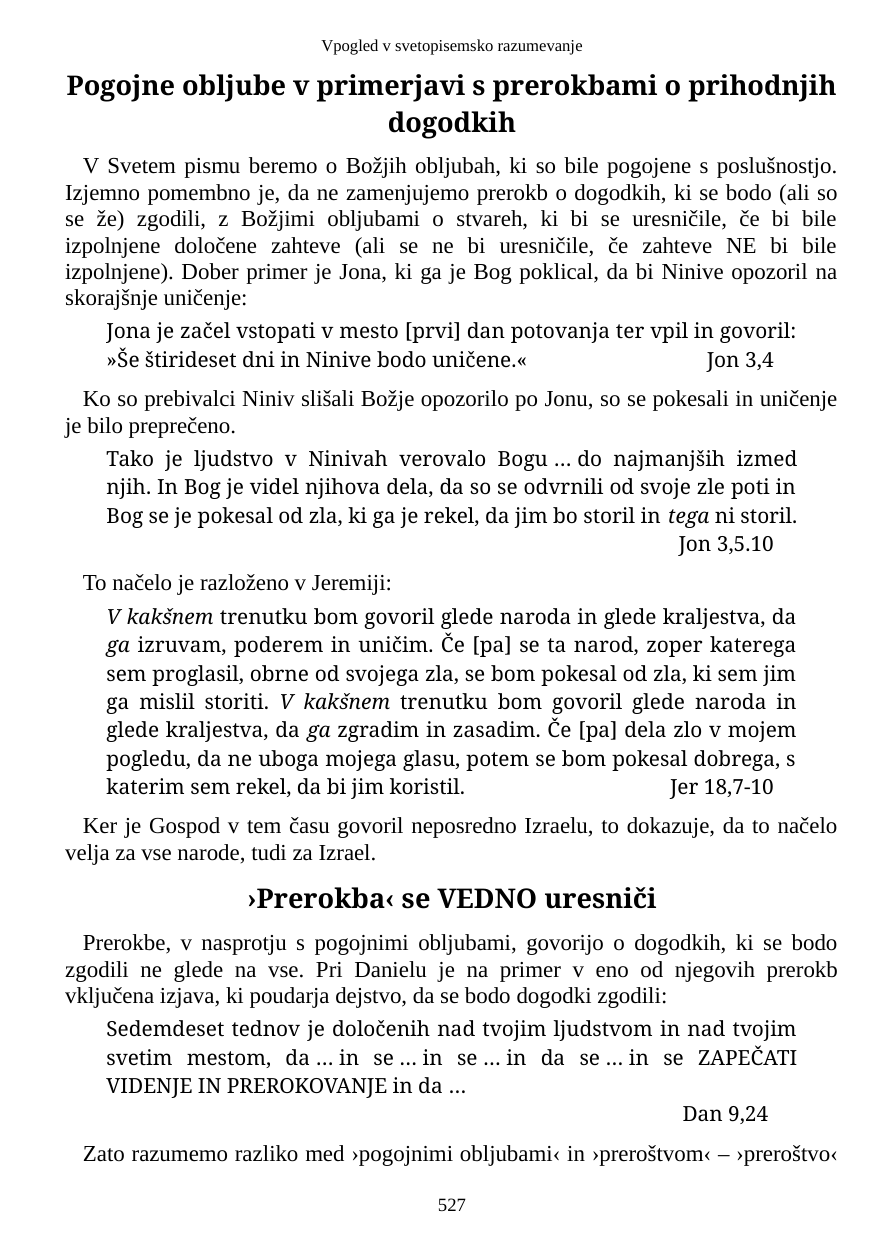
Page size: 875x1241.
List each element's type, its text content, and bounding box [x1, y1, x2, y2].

text V kakšnem trenutku bom govoril glede naroda in glede kraljestva, da ga izruvam, poderem in uničim. Če [pa] se ta narod, zoper katerega sem proglasil, obrne od svojega zla, se bom pokesal od zla, ki sem jim ga mislil storiti. V kakšnem trenutku bom govoril glede naroda in glede kraljestva, da ga zgradim in zasadim. Če [pa] dela zlo v mojem pogledu, da ne uboga mojega glasu, potem se bom pokesal dobrega, s katerim sem rekel, da bi jim koristil. Jer 18,7-10 [106, 602, 797, 801]
text Tako je ljudstvo v Ninivah verovalo Bogu … do najmanjših izmed njih. In Bog je videl njihova dela, da so se odvrnili od svoje zle poti in Bog se je pokesal od zla, ki ga je rekel, da jim bo storil in tega ni storil. Jon 3,5.10 [106, 444, 797, 558]
text Ker je Gospod v tem času govoril neposredno Izraelu, to dokazuje, da to načelo velja za vse narode, tudi za Izrael. [65, 813, 839, 865]
text Sedemdeset tednov je določenih nad tvojim ljudstvom in nad tvojim svetim mestom, da … in se … in se … in da se … in se ZAPEČATI VIDENJE IN PREROKOVANJE in da … Dan 9,24 [106, 1014, 797, 1128]
text V Svetem pismu beremo o Božjih obljubah, ki so bile pogojene s poslušnostjo. Izjemno pomembno je, da ne zamenjujemo prerokb o dogodkih, ki se bodo (ali so se že) zgodili, z Božjimi obljubami o stvareh, ki bi se uresničile, če bi bile izpolnjene določene zahteve (ali se ne bi uresničile, če zahteve NE bi bile izpolnjene). Dober primer je Jona, ki ga je Bog poklical, da bi Ninive opozoril na skorajšnje uničenje: [65, 153, 839, 311]
subtitle ›Prerokba‹ se VEDNO uresniči [65, 880, 839, 917]
text Jona je začel vstopati v mesto [prvi] dan potovanja ter vpil in govoril: »Še štirideset dni in Ninive bodo uničene.« Jon 3,4 [106, 317, 797, 373]
text To načelo je razloženo v Jeremiji: [65, 569, 839, 596]
text Zato razumemo razliko med ›pogojnimi obljubami‹ in ›preroštvom‹ – ›preroštvo‹ [65, 1140, 839, 1166]
text Prerokbe, v nasprotju s pogojnimi obljubami, govorijo o dogodkih, ki se bodo zgodili ne glede na vse. Pri Danielu je na primer v eno od njegovih prerokb vključena izjava, ki poudarja dejstvo, da se bodo dogodki zgodili: [65, 929, 839, 1008]
subtitle Pogojne obljube v primerjavi s prerokbami o prihodnjih dogodkih [65, 66, 839, 140]
text Ko so prebivalci Niniv slišali Božje opozorilo po Jonu, so se pokesali in uničenje je bilo preprečeno. [65, 385, 839, 438]
